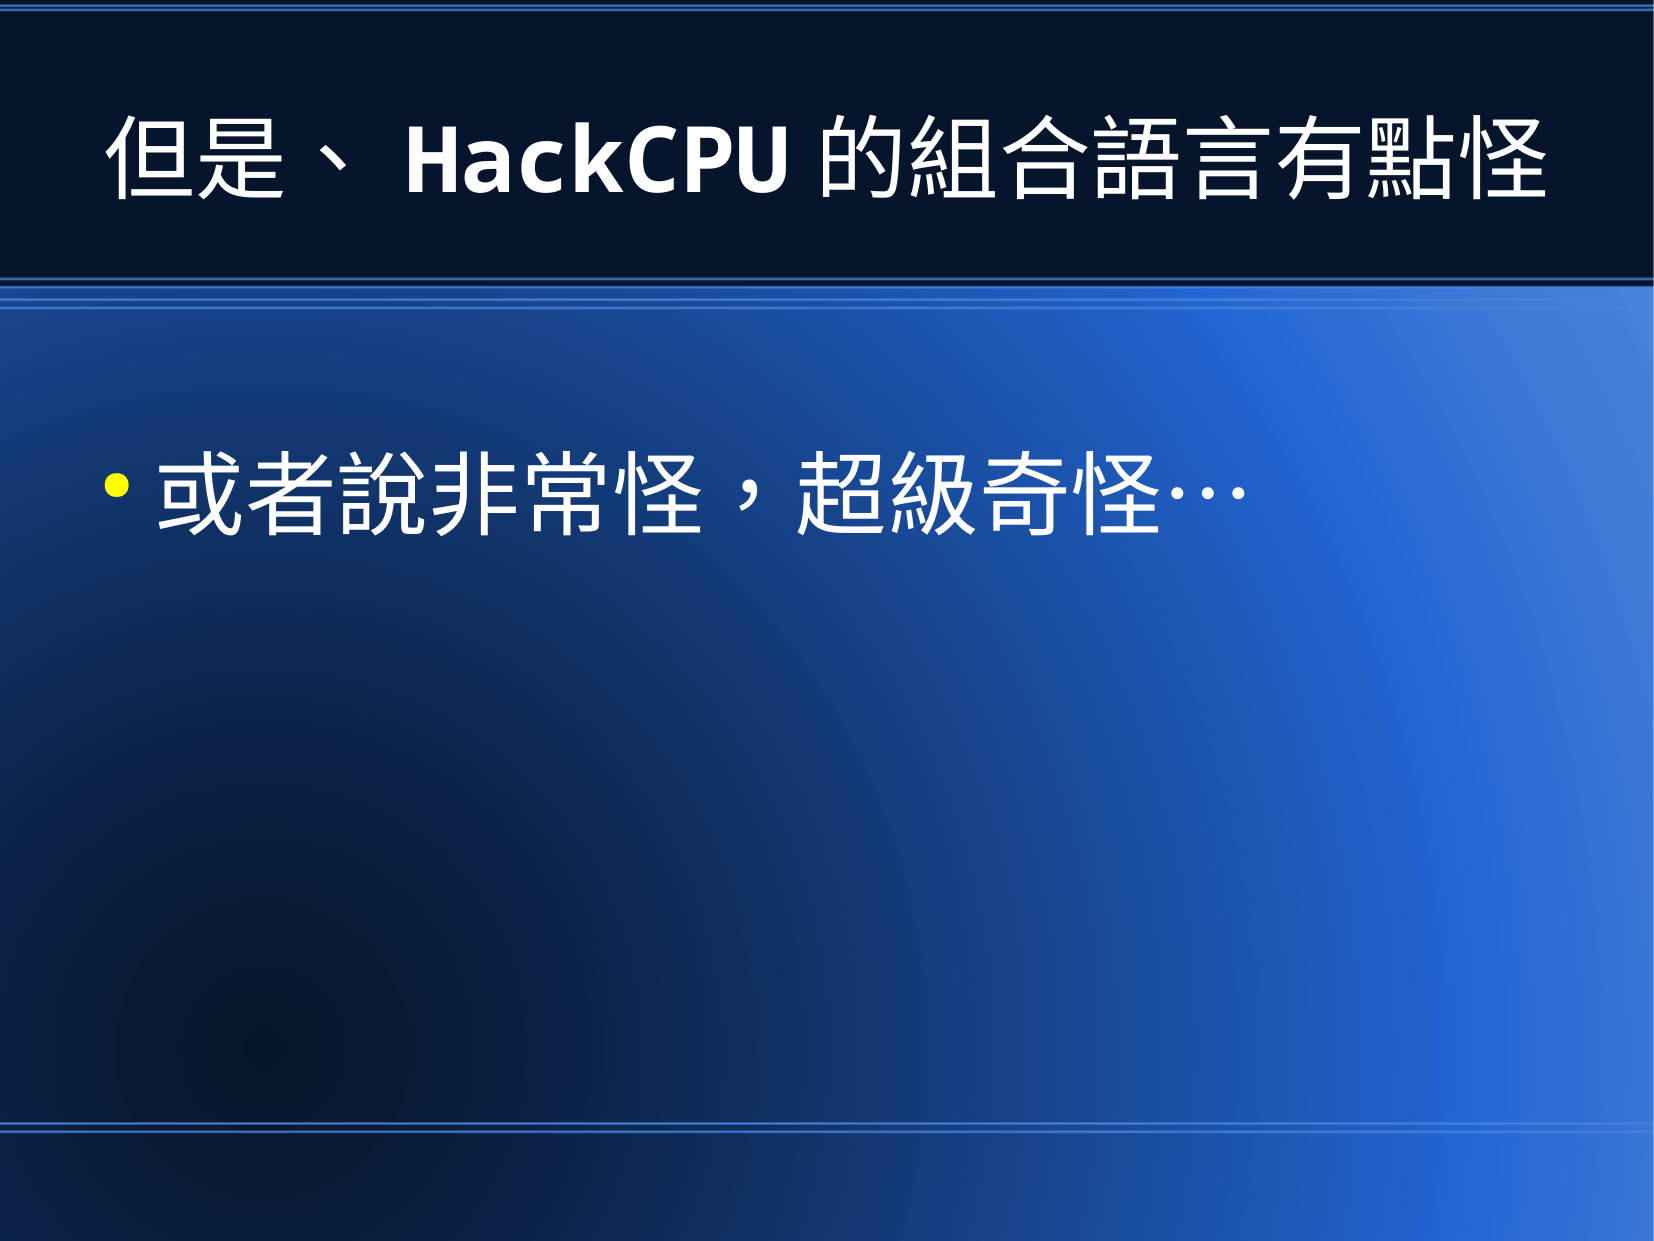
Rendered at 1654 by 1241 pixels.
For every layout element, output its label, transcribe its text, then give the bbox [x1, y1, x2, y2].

picture [0, 0, 1654, 1241]
title 但是、HackCPU的組合語言有點怪 [82, 49, 1571, 257]
list 或者說非常怪，超級奇怪… [82, 355, 1571, 1241]
